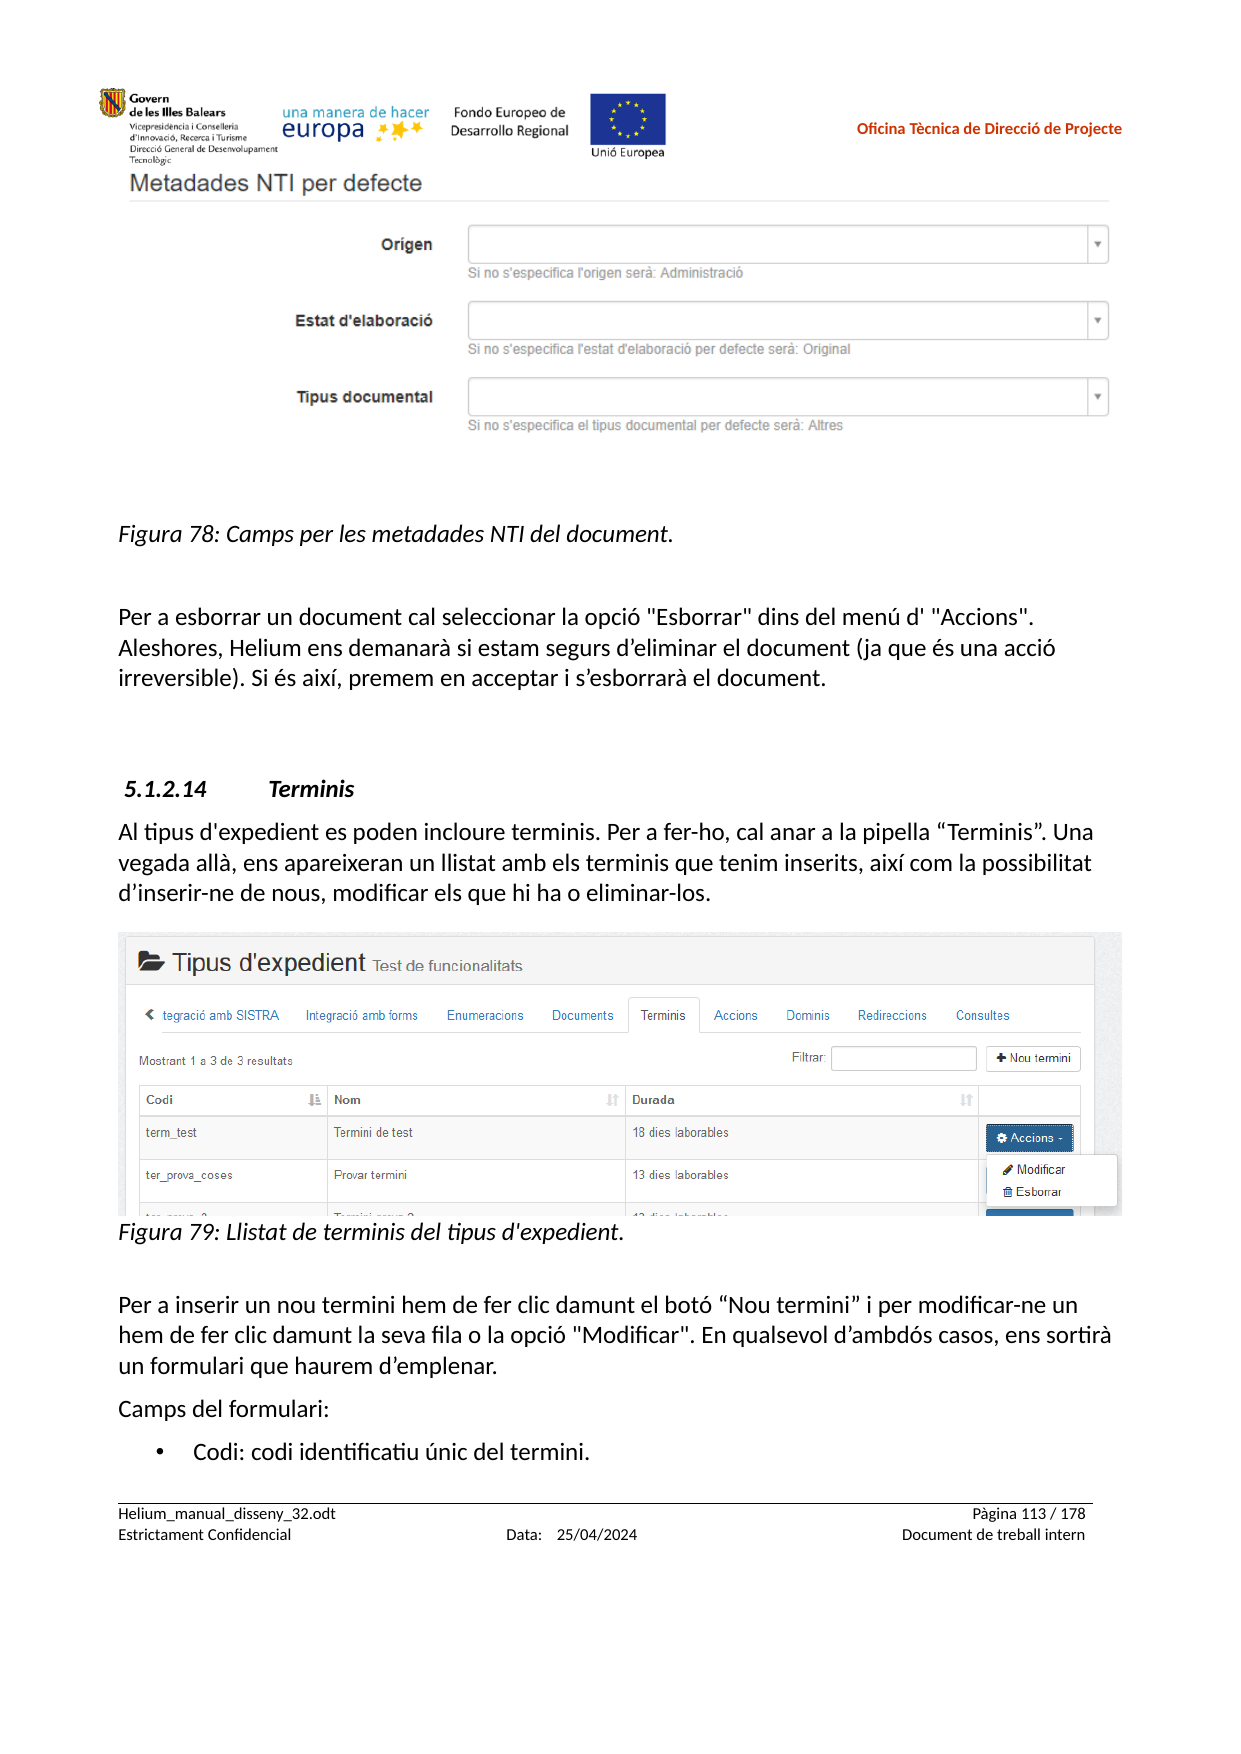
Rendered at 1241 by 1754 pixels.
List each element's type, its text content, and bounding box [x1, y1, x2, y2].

text Al tipus d'expedient es poden incloure terminis. Per a fer-ho, cal anar a la pipella “Terminis”. Una vegada allà, ens apareixeran un llistat amb els terminis que tenim inserits, així com la possibilitat d’inserir-ne de nous, modificar els que hi ha o eliminar-los. [118, 816, 1122, 908]
picture [99, 87, 668, 166]
subtitle Terminis [118, 773, 1122, 804]
text Per a inserir un nou termini hem de fer clic damunt el botó “Nou termini” i per modificar-ne un hem de fer clic damunt la seva fila o la opció "Modificar". En qualsevol d’ambdós casos, ens sortirà un formulari que haurem d’emplenar. [118, 1289, 1122, 1381]
picture [118, 932, 1123, 1216]
text Figura 78: Camps per les metadades NTI del document. [118, 488, 1122, 549]
text Camps del formulari: [118, 1393, 1122, 1424]
text Per a esborrar un document cal seleccionar la opció "Esborrar" dins del menú d' "Accions". Aleshores, Helium ens demanarà si estam segurs d’eliminar el document (ja que és una acció irreversible). Si és així, premem en acceptar i s’esborrarà el document. [118, 601, 1122, 693]
text Figura 79: Llistat de terminis del tipus d'expedient. [118, 1216, 1122, 1246]
picture [118, 167, 1123, 488]
list Codi: codi identificatiu únic del termini. [156, 1436, 1122, 1467]
